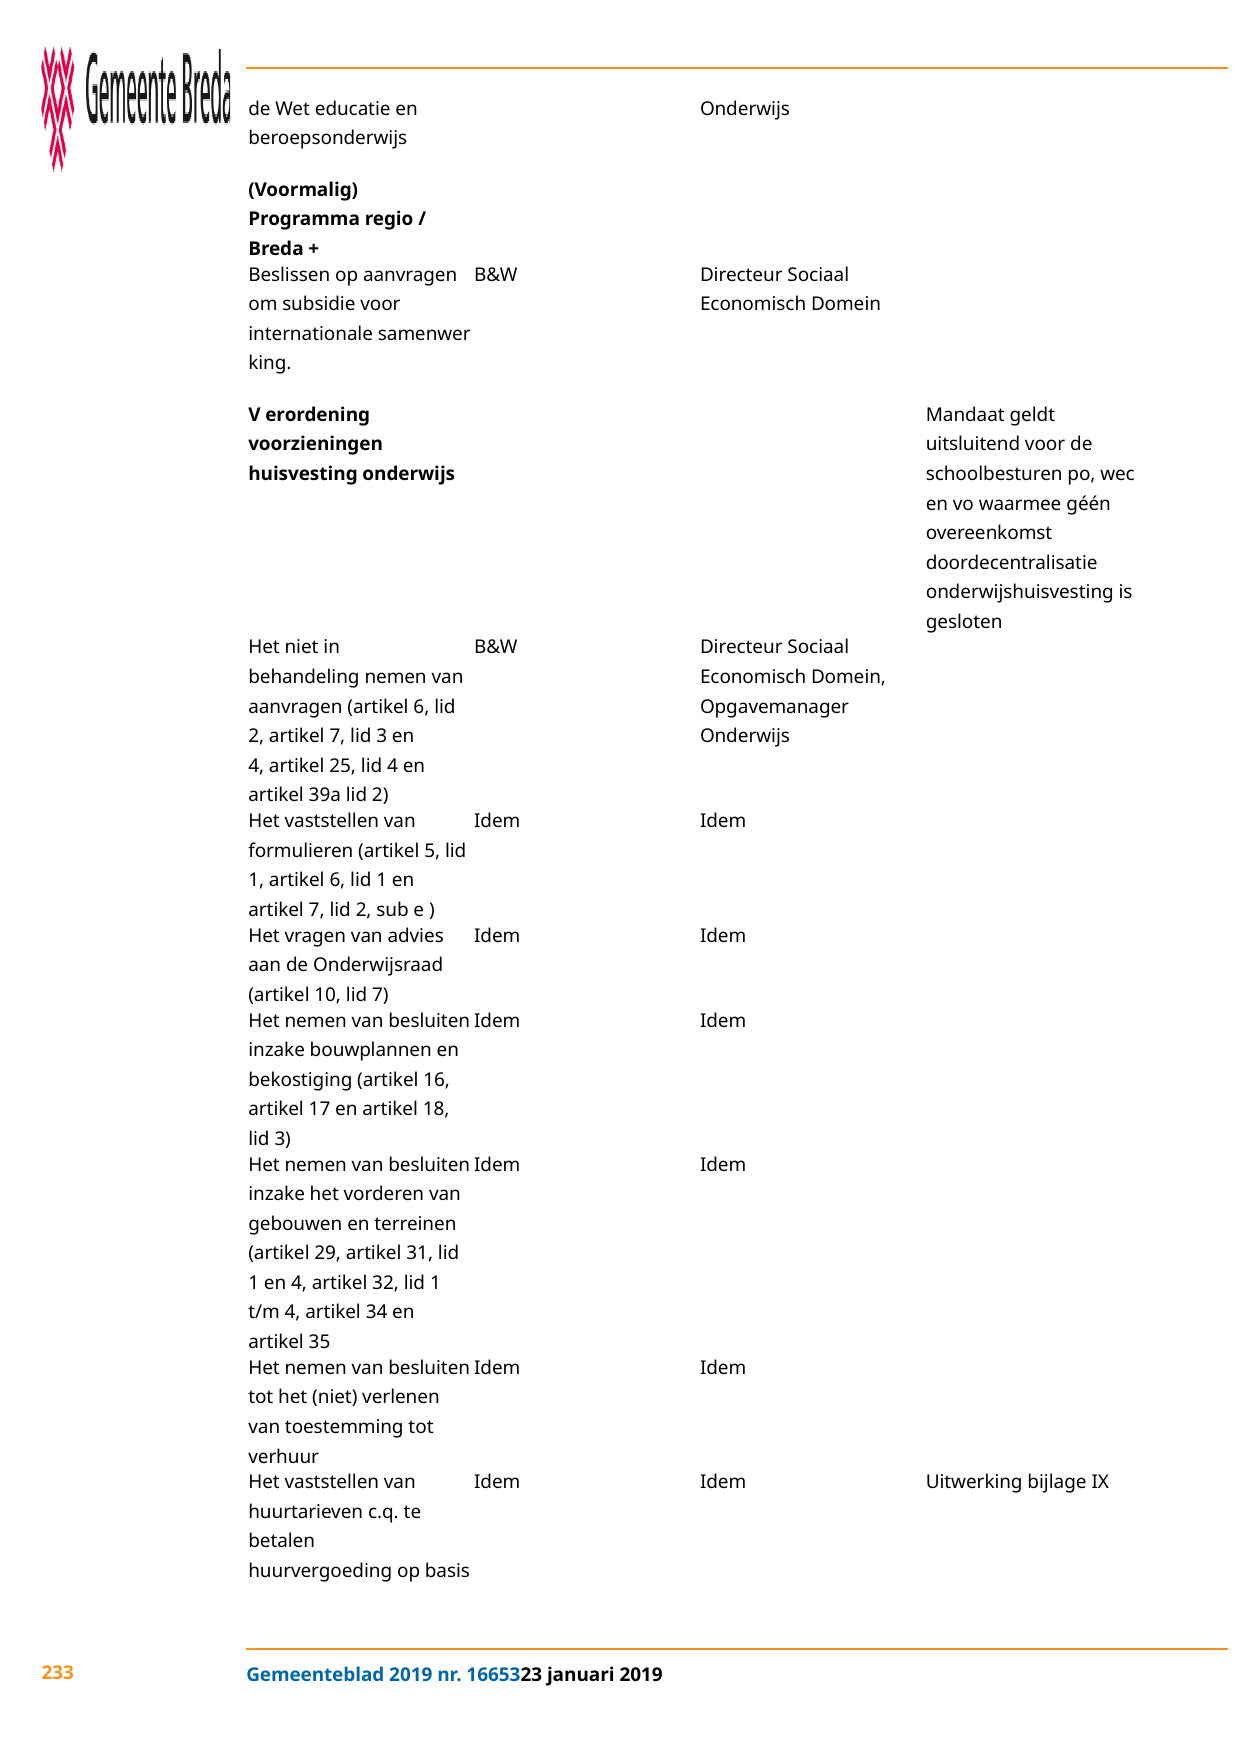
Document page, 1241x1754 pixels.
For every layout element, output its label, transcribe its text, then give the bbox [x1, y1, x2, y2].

table_cell [248, 375, 474, 401]
table_cell [926, 150, 1152, 176]
table_cell [700, 401, 926, 634]
table_cell Het vaststellen van huurtarieven c.q. te betalen huurvergoeding op basis [248, 1469, 474, 1583]
table_cell Het nemen van besluiten inzake het vorderen van gebouwen en terreinen (artikel 29, artikel 31, lid 1 en 4, artikel 32, lid 1 t/m 4, artikel 34 en artikel 35 [248, 1151, 474, 1354]
table_cell [700, 150, 926, 176]
table_cell Het niet in behandeling nemen van aanvragen (artikel 6, lid 2, artikel 7, lid 3 en 4, artikel 25, lid 4 en artikel 39a lid 2) [248, 634, 474, 807]
table_cell Idem [700, 1469, 926, 1583]
table_cell Het nemen van besluiten inzake bouwplannen en bekostiging (artikel 16, artikel 17 en artikel 18, lid 3) [248, 1007, 474, 1151]
table_cell Directeur Sociaal Economisch Domein [700, 261, 926, 375]
table_cell Idem [474, 808, 700, 922]
table_cell V erordening voorzieningen huisvesting onderwijs [248, 401, 474, 634]
table_cell Uitwerking bijlage IX [926, 1469, 1152, 1583]
table_cell de Wet educatie en beroepsonderwijs [248, 95, 474, 150]
table_cell B&W [474, 261, 700, 375]
table_cell [474, 95, 700, 150]
table_cell [926, 1354, 1152, 1468]
table_cell Idem [700, 1151, 926, 1354]
table_cell [926, 808, 1152, 922]
table_cell [248, 150, 474, 176]
table_cell [926, 375, 1152, 401]
table_cell [700, 375, 926, 401]
table_cell [474, 375, 700, 401]
table_cell Idem [700, 922, 926, 1007]
table_cell Idem [474, 1151, 700, 1354]
table_cell [926, 95, 1152, 150]
table_cell [474, 176, 700, 261]
table_cell Het vragen van advies aan de Onderwijsraad (artikel 10, lid 7) [248, 922, 474, 1007]
table_cell Idem [474, 1354, 700, 1468]
table_cell B&W [474, 634, 700, 807]
table_cell Beslissen op aanvragen om subsidie voor internationale samenwerking. [248, 261, 474, 375]
table_cell Mandaat geldt uitsluitend voor de schoolbesturen po, wec en vo waarmee géén overeenkomst doordecentralisatie onderwijshuisvesting is gesloten [926, 401, 1152, 634]
table_cell [926, 176, 1152, 261]
table_cell (Voormalig) Programma regio / Breda + [248, 176, 474, 261]
table_cell [926, 922, 1152, 1007]
table_cell Directeur Sociaal Economisch Domein, Opgavemanager Onderwijs [700, 634, 926, 807]
table_cell Idem [700, 1354, 926, 1468]
table_cell Het vaststellen van formulieren (artikel 5, lid 1, artikel 6, lid 1 en artikel 7, lid 2, sub e ) [248, 808, 474, 922]
table_cell Idem [474, 1469, 700, 1583]
table_cell [926, 1151, 1152, 1354]
table_cell Idem [474, 922, 700, 1007]
table_cell [474, 401, 700, 634]
picture [41, 47, 231, 172]
table_cell [926, 261, 1152, 375]
table_cell Onderwijs [700, 95, 926, 150]
table_cell Idem [700, 808, 926, 922]
table_cell [700, 176, 926, 261]
table_cell [926, 634, 1152, 807]
table_cell Idem [700, 1007, 926, 1151]
table_cell [474, 150, 700, 176]
table_cell Het nemen van besluiten tot het (niet) verlenen van toestemming tot verhuur [248, 1354, 474, 1468]
table_cell [926, 1007, 1152, 1151]
table_cell Idem [474, 1007, 700, 1151]
